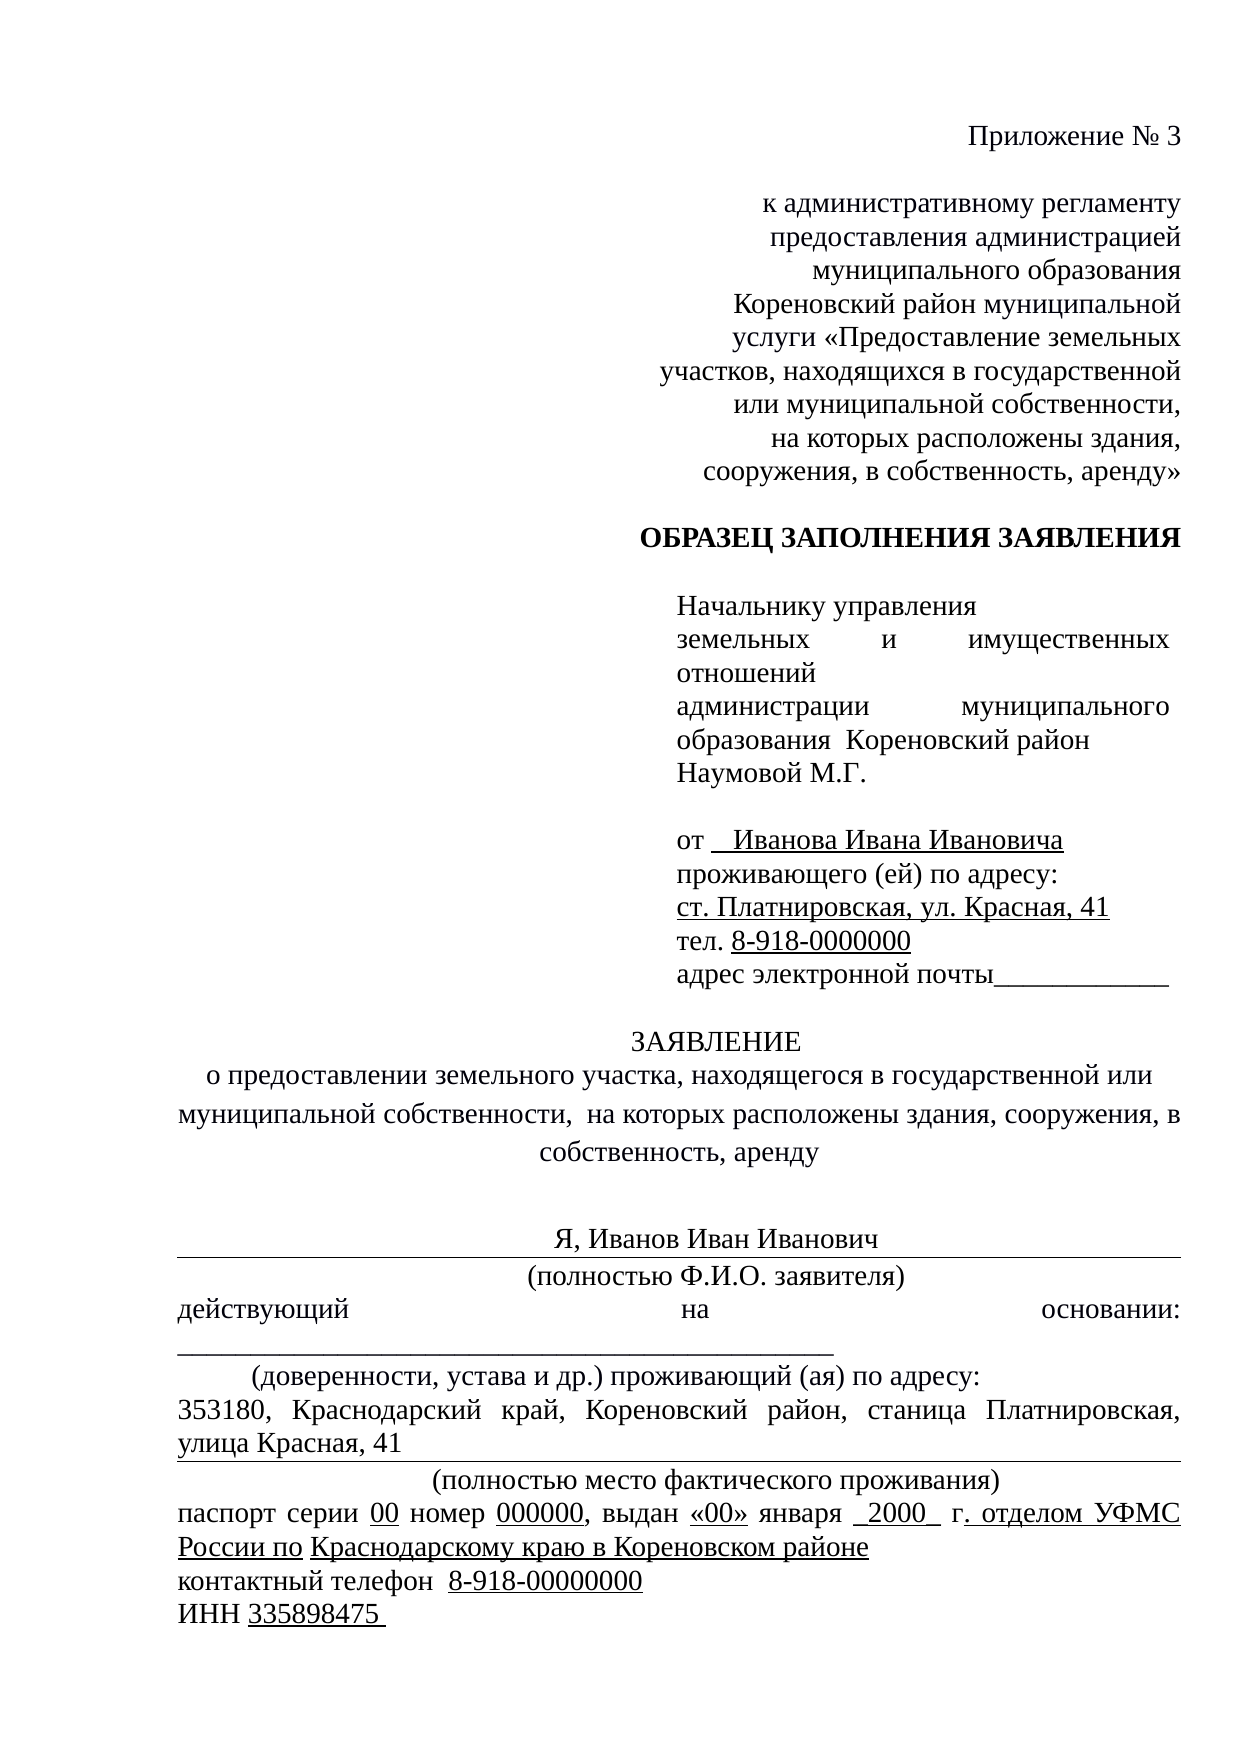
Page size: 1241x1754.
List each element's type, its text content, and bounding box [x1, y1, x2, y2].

text ИНН 335898475 [177, 1596, 1181, 1630]
text паспорт серии 00 номер 000000, выдан «00» января _2000_ г. отделом УФМС России по Краснодарскому краю в Кореновском районе [177, 1496, 1181, 1563]
text о предоставлении земельного участка, находящегося в государственной или муниципальной собственности, на которых расположены здания, сооружения, в собственность, аренду [177, 1057, 1181, 1168]
text Кореновский район муниципальной [177, 286, 1181, 319]
text или муниципальной собственности, [177, 386, 1181, 420]
text сооружения, в собственность, аренду» [177, 453, 1181, 487]
table_header [177, 588, 665, 990]
text контактный телефон 8-918-00000000 [177, 1563, 1181, 1596]
text Приложение № 3 [177, 118, 1181, 152]
text к административному регламенту [177, 185, 1181, 219]
text (полностью место фактического проживания) [177, 1462, 1181, 1496]
text 353180, Краснодарский край, Кореновский район, станица Платнировская, улица Красная, 41 [177, 1392, 1181, 1461]
text муниципального образования [177, 252, 1181, 286]
text ОБРАЗЕЦ ЗАПОЛНЕНИЯ ЗАЯВЛЕНИЯ [177, 521, 1181, 554]
text Я, Иванов Иван Иванович [177, 1221, 1181, 1257]
text участков, находящихся в государственной [177, 353, 1181, 386]
text на которых расположены здания, [177, 420, 1181, 453]
text действующий на основании: _____________________________________________ [177, 1291, 1181, 1358]
text услуги «Предоставление земельных [177, 319, 1181, 353]
text ЗАЯВЛЕНИЕ [177, 1024, 1181, 1057]
text (доверенности, устава и др.) проживающий (ая) по адресу: [177, 1358, 1181, 1392]
table_header Начальнику управления земельных и имущественных отношений администрации муниципального образования Кореновский район Наумовой М.Г. от Иванова Ивана Ивановича проживающего (ей) по адресу: ст. Платнировская, ул. Красная, 41 тел. 8-918-0000000 адрес электронной почты____________ [665, 588, 1181, 990]
text предоставления администрацией [177, 219, 1181, 252]
text (полностью Ф.И.О. заявителя) [177, 1258, 1181, 1291]
